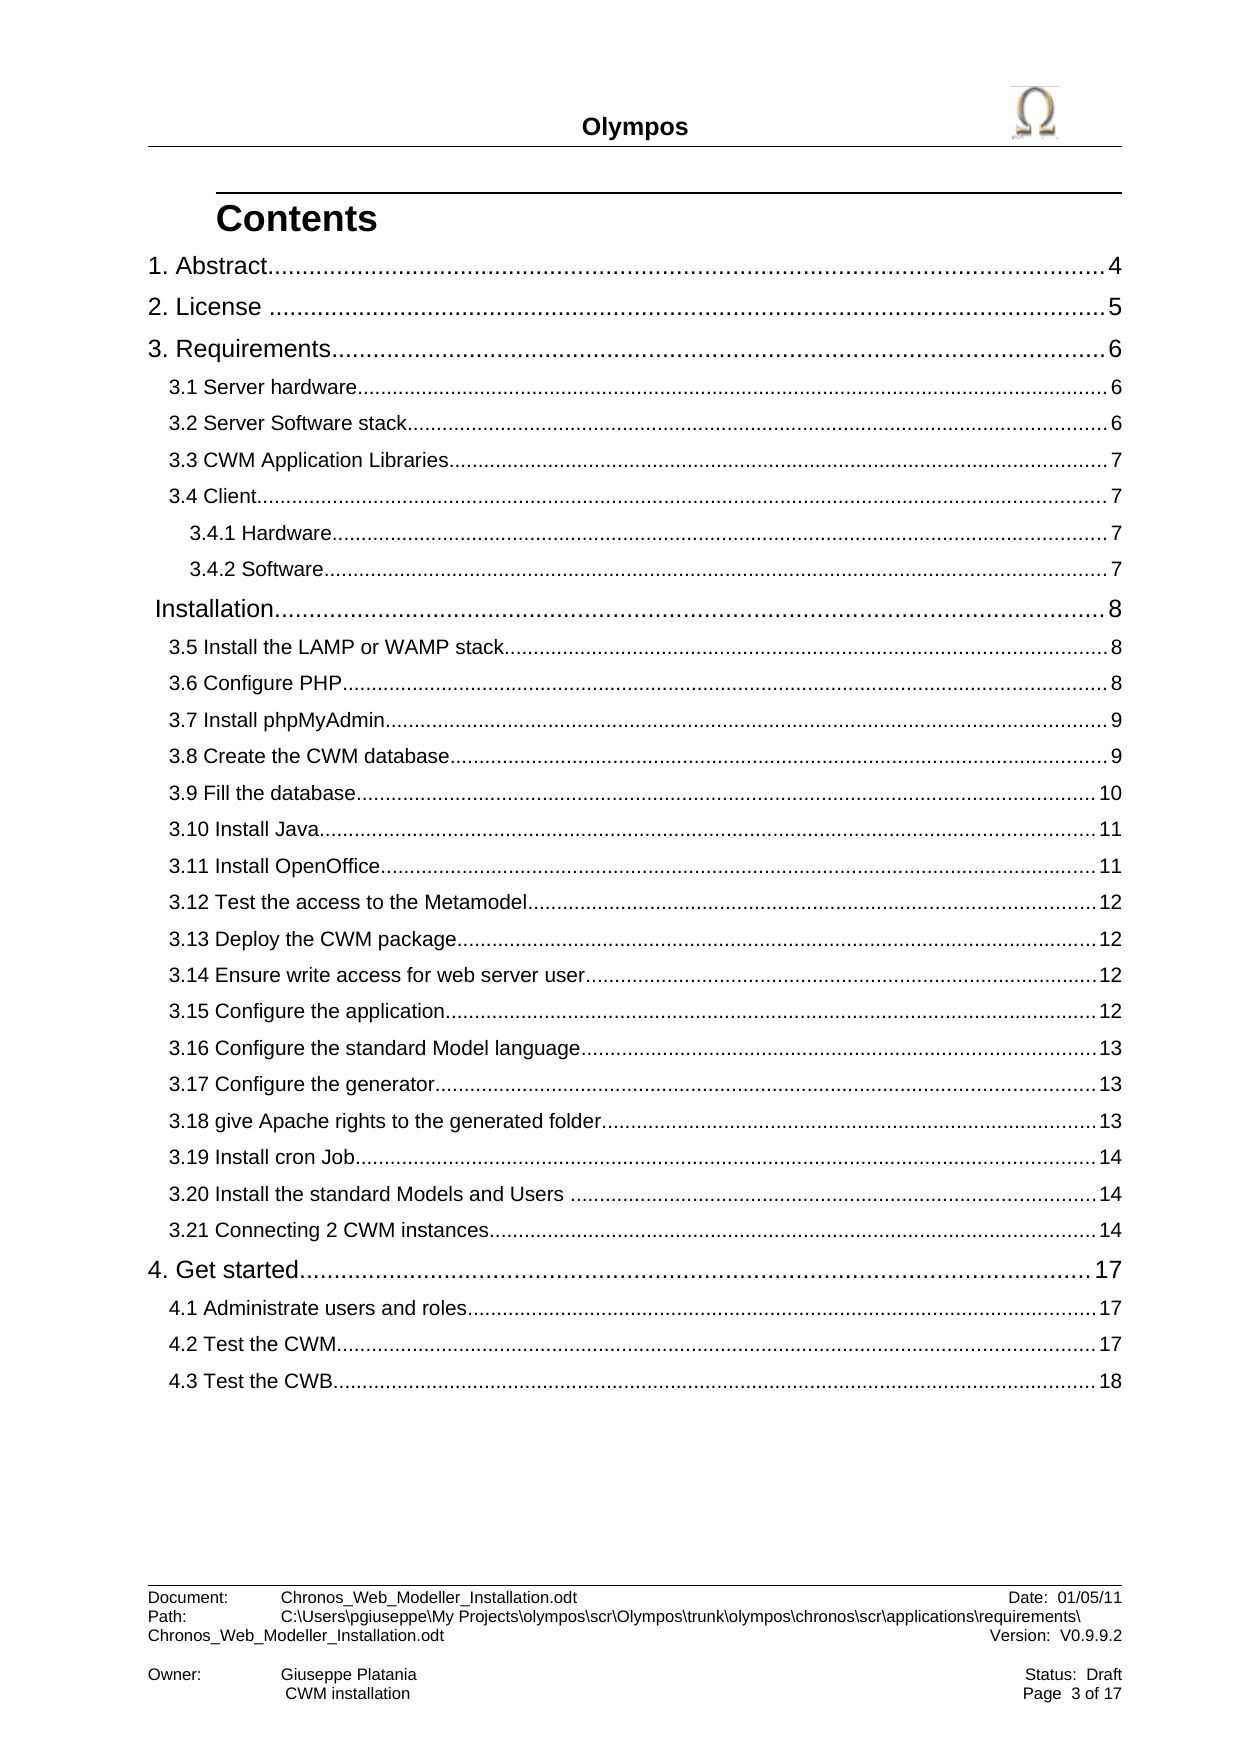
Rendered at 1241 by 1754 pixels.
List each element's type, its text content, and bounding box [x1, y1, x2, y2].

text 3.9 Fill the database 10 [168, 781, 1122, 804]
text 3.11 Install OpenOffice 11 [168, 853, 1122, 877]
text 3.1 Server hardware 6 [168, 375, 1122, 399]
text 3.8 Create the CWM database 9 [168, 744, 1122, 768]
text 3.15 Configure the application 12 [168, 999, 1122, 1023]
picture [1010, 85, 1060, 139]
text 3.21 Connecting 2 CWM instances 14 [168, 1218, 1122, 1242]
text 3.4 Client 7 [168, 484, 1122, 508]
text 3.14 Ensure write access for web server user 12 [168, 963, 1122, 987]
text Installation 8 [148, 593, 1122, 622]
text 3.16 Configure the standard Model language 13 [168, 1036, 1122, 1060]
text 4.1 Administrate users and roles 17 [168, 1296, 1122, 1320]
text 3.19 Install cron Job 14 [168, 1145, 1122, 1169]
text 3.4.2 Software 7 [189, 557, 1122, 581]
text 3.20 Install the standard Models and Users 14 [168, 1182, 1122, 1206]
text 3.3 CWM Application Libraries 7 [168, 448, 1122, 472]
text 3.7 Install phpMyAdmin 9 [168, 708, 1122, 732]
text 4.2 Test the CWM 17 [168, 1332, 1122, 1356]
text 3.13 Deploy the CWM package 12 [168, 926, 1122, 950]
text 3.17 Configure the generator 13 [168, 1072, 1122, 1096]
text 3.6 Configure PHP 8 [168, 671, 1122, 695]
text 3. Requirements 6 [148, 333, 1122, 362]
subtitle Contents [216, 194, 1122, 239]
text 3.2 Server Software stack 6 [168, 411, 1122, 435]
text 4.3 Test the CWB 18 [168, 1369, 1122, 1393]
text 1. Abstract 4 [148, 251, 1122, 280]
text 3.4.1 Hardware 7 [189, 521, 1122, 544]
text 3.18 give Apache rights to the generated folder 13 [168, 1109, 1122, 1133]
text 3.5 Install the LAMP or WAMP stack 8 [168, 635, 1122, 659]
text 3.12 Test the access to the Metamodel 12 [168, 890, 1122, 914]
text 2. License 5 [148, 292, 1122, 321]
text 3.10 Install Java 11 [168, 817, 1122, 841]
text 4. Get started 17 [148, 1254, 1122, 1283]
